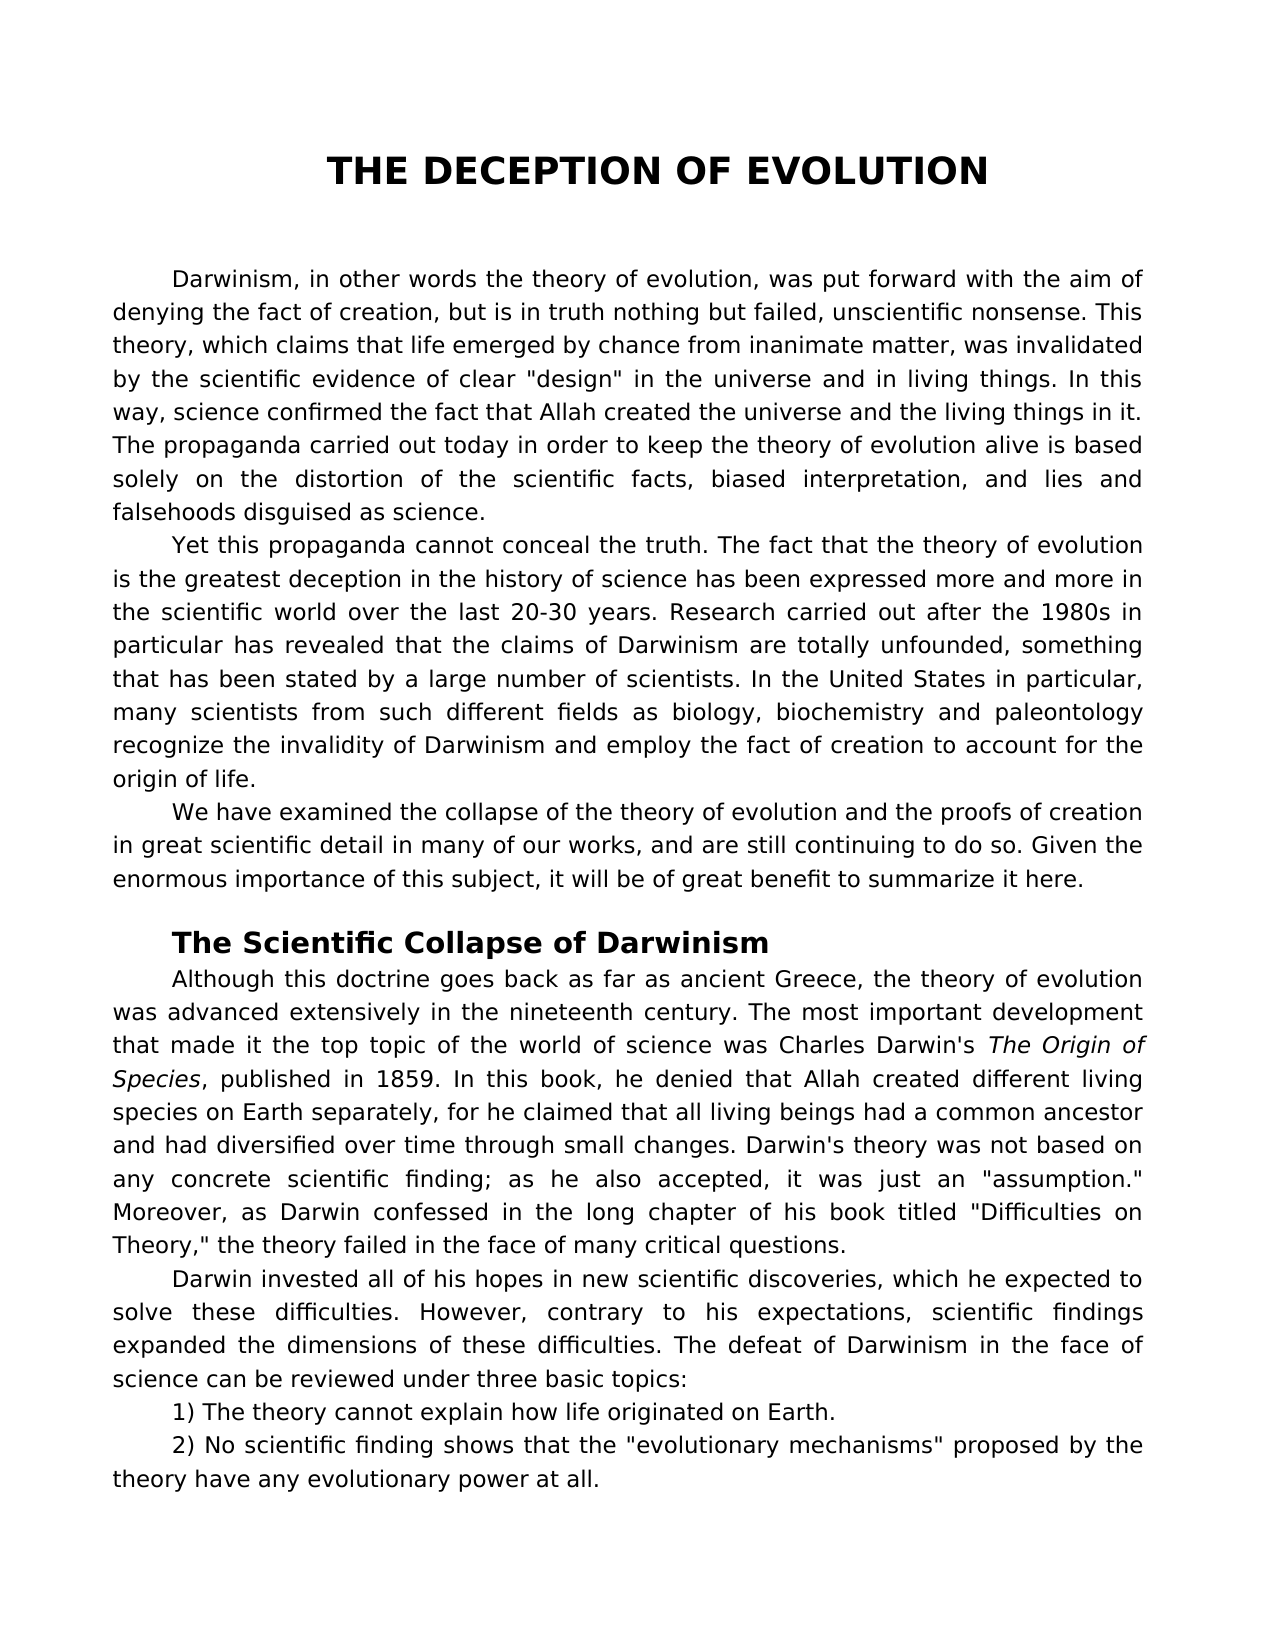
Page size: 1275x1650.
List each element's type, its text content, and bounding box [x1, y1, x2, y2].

text Although this doctrine goes back as far as ancient Greece, the theory of evolution was advanced extensively in the nineteenth century. The most important development that made it the top topic of the world of science was Charles Darwin's The Origin of Species, published in 1859. In this book, he denied that Allah created different living species on Earth separately, for he claimed that all living beings had a common ancestor and had diversified over time through small changes. Darwin's theory was not based on any concrete scientific finding; as he also accepted, it was just an "assumption." Moreover, as Darwin confessed in the long chapter of his book titled "Difficulties on Theory," the theory failed in the face of many critical questions. [112, 960, 1145, 1260]
text 1) The theory cannot explain how life originated on Earth. [112, 1394, 1145, 1427]
text We have examined the collapse of the theory of evolution and the proofs of creation in great scientific detail in many of our works, and are still continuing to do so. Given the enormous importance of this subject, it will be of great benefit to summarize it here. [112, 794, 1145, 894]
text Darwinism, in other words the theory of evolution, was put forward with the aim of denying the fact of creation, but is in truth nothing but failed, unscientific nonsense. This theory, which claims that life emerged by chance from inanimate matter, was invalidated by the scientific evidence of clear "design" in the universe and in living things. In this way, science confirmed the fact that Allah created the universe and the living things in it. The propaganda carried out today in order to keep the theory of evolution alive is based solely on the distortion of the scientific facts, biased interpretation, and lies and falsehoods disguised as science. [112, 260, 1145, 527]
text THE DECEPTION OF EVOLUTION [112, 150, 1145, 194]
text The Scientific Collapse of Darwinism [112, 927, 1145, 960]
text Yet this propaganda cannot conceal the truth. The fact that the theory of evolution is the greatest deception in the history of science has been expressed more and more in the scientific world over the last 20-30 years. Research carried out after the 1980s in particular has revealed that the claims of Darwinism are totally unfounded, something that has been stated by a large number of scientists. In the United States in particular, many scientists from such different fields as biology, biochemistry and paleontology recognize the invalidity of Darwinism and employ the fact of creation to account for the origin of life. [112, 527, 1145, 794]
text Darwin invested all of his hopes in new scientific discoveries, which he expected to solve these difficulties. However, contrary to his expectations, scientific findings expanded the dimensions of these difficulties. The defeat of Darwinism in the face of science can be reviewed under three basic topics: [112, 1260, 1145, 1394]
text 2) No scientific finding shows that the "evolutionary mechanisms" proposed by the theory have any evolutionary power at all. [112, 1427, 1145, 1494]
